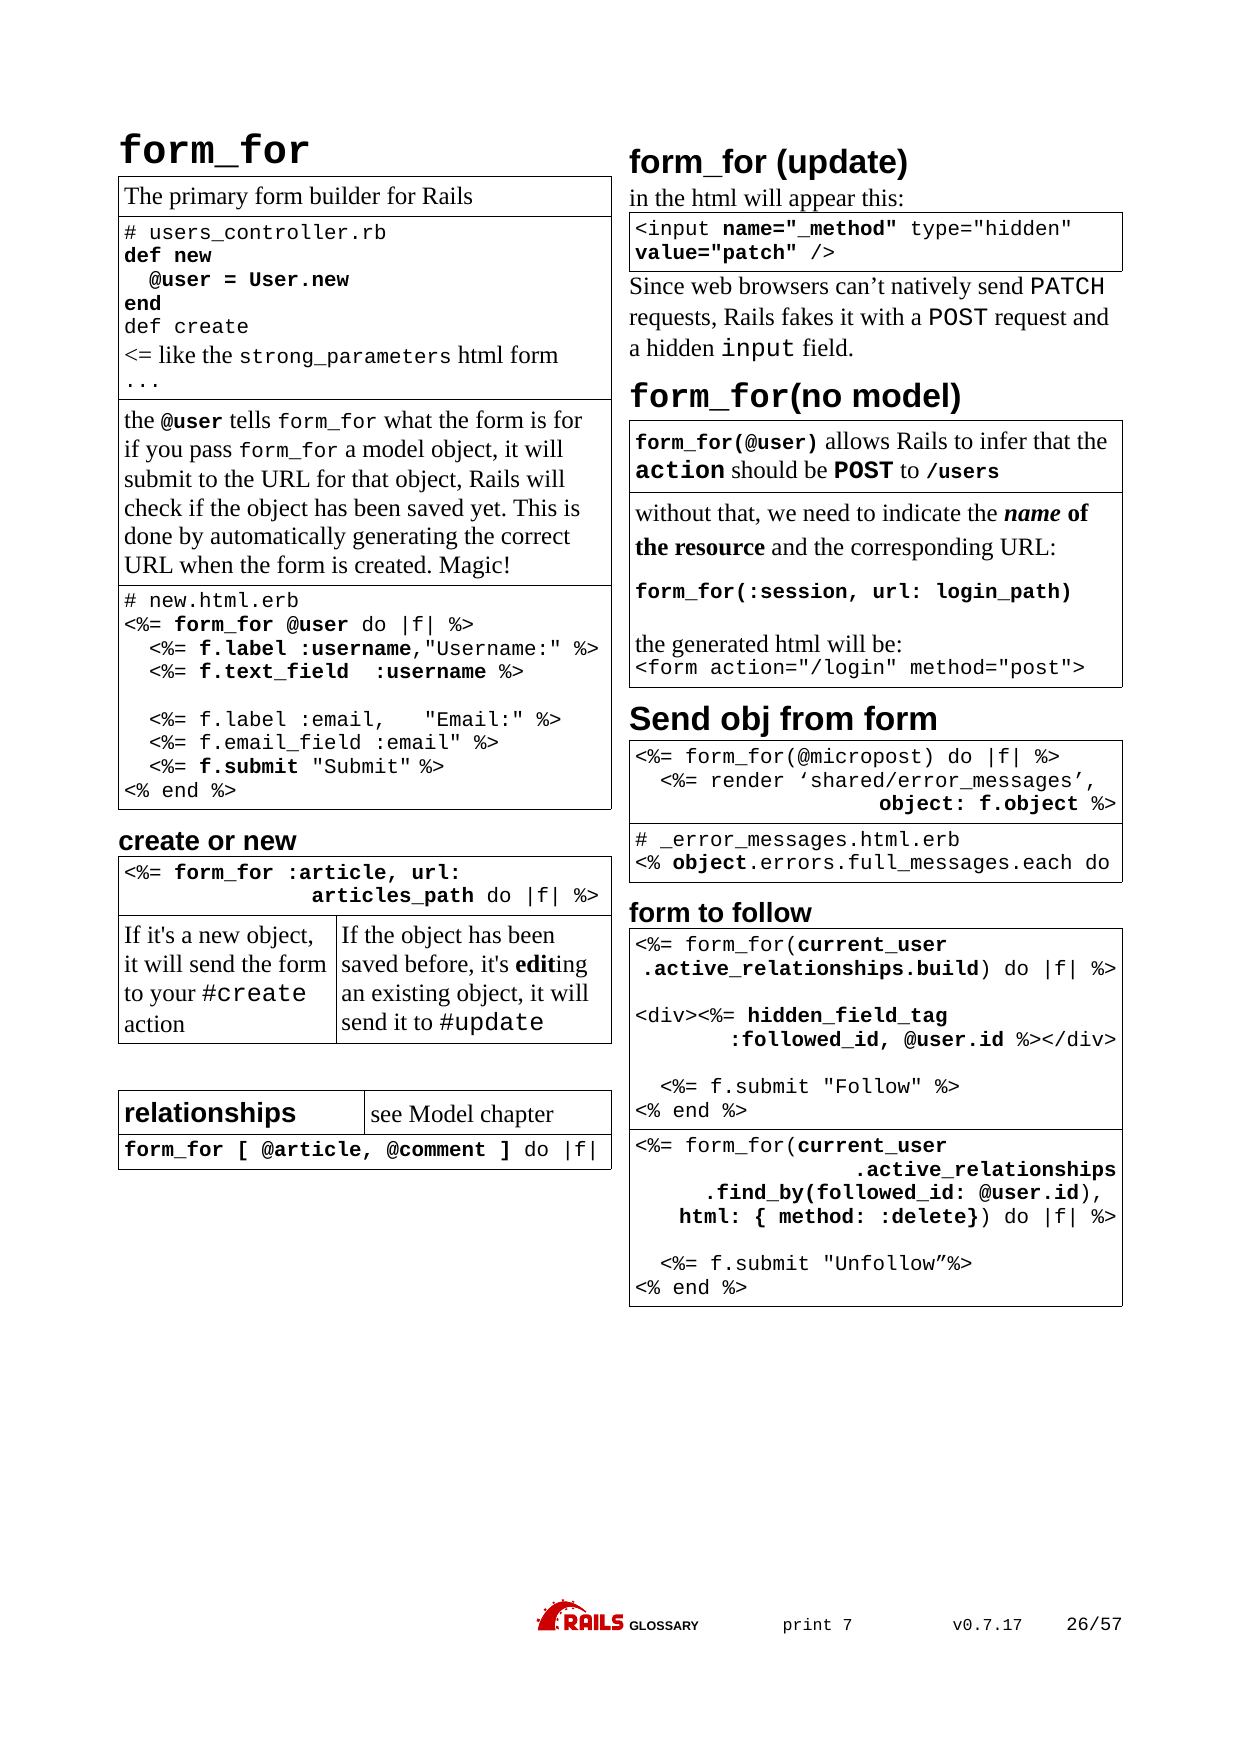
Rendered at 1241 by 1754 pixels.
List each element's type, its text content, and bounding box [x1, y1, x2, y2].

table_cell If it's a new object, it will send the form to your #create action [119, 916, 336, 1043]
table_cell the @user tells form_for what the form is for if you pass form_for a model object, it will submit to the URL for that object, Rails will check if the object has been saved yet. This is done by automatically generating the correct URL when the form is created. Magic! [119, 400, 611, 585]
table_cell <%= form_for(current_user .active_relationships .find_by(followed_id: @user.id), html: { method: :delete}) do |f| %> <%= f.submit "Unfollow”%> <% end %> [630, 1130, 1122, 1306]
table_header <%= form_for :article, url: articles_path do |f| %> [119, 857, 611, 915]
subtitle form_for (update) [629, 142, 1122, 181]
table_header form_for(@user) allows Rails to infer that the action should be POST to /users [630, 421, 1122, 492]
table_header <%= form_for(@micropost) do |f| %> <%= render ‘shared/error_messages’, object: f.object %> [630, 741, 1122, 823]
table_header see Model chapter [365, 1091, 611, 1133]
table_header The primary form builder for Rails [119, 177, 611, 216]
text in the html will appear this: [629, 183, 1122, 212]
table_header <%= form_for(current_user .active_relationships.build) do |f| %> <div><%= hidden_field_tag :followed_id, @user.id %></div> <%= f.submit "Follow" %> <% end %> [630, 929, 1122, 1129]
text Since web browsers can’t natively send PATCH requests, Rails fakes it with a POST request and a hidden input field. [629, 272, 1122, 364]
table_cell If the object has been saved before, it's editing an existing object, it will send it to #update [337, 916, 611, 1043]
subtitle Send obj from form [629, 699, 1122, 737]
table_cell without that, we need to indicate the name of the resource and the corresponding URL: form_for(:session, url: login_path) the generated html will be: <form action="/login" method="post"> [630, 493, 1122, 687]
table_cell # _error_messages.html.erb <% object.errors.full_messages.each do [630, 824, 1122, 882]
table_header form_for [ @article, @comment ] do |f| [119, 1135, 611, 1169]
subtitle form to follow [629, 896, 1122, 928]
table_cell # users_controller.rb def new @user = User.new end def create <= like the strong_parameters html form ... [119, 217, 611, 399]
subtitle create or new [118, 824, 611, 856]
subtitle form_for(no model) [629, 375, 1122, 417]
table_header <input name="_method" type="hidden" value="patch" /> [630, 213, 1122, 271]
table_cell # new.html.erb <%= form_for @user do |f| %> <%= f.label :username,"Username:" %> <%= f.text_field :username %> <%= f.label :email, "Email:" %> <%= f.email_field :email" %> <%= f.submit "Submit" %> <% end %> [119, 586, 611, 809]
subtitle form_for [118, 130, 611, 176]
table_header relationships [119, 1091, 364, 1133]
